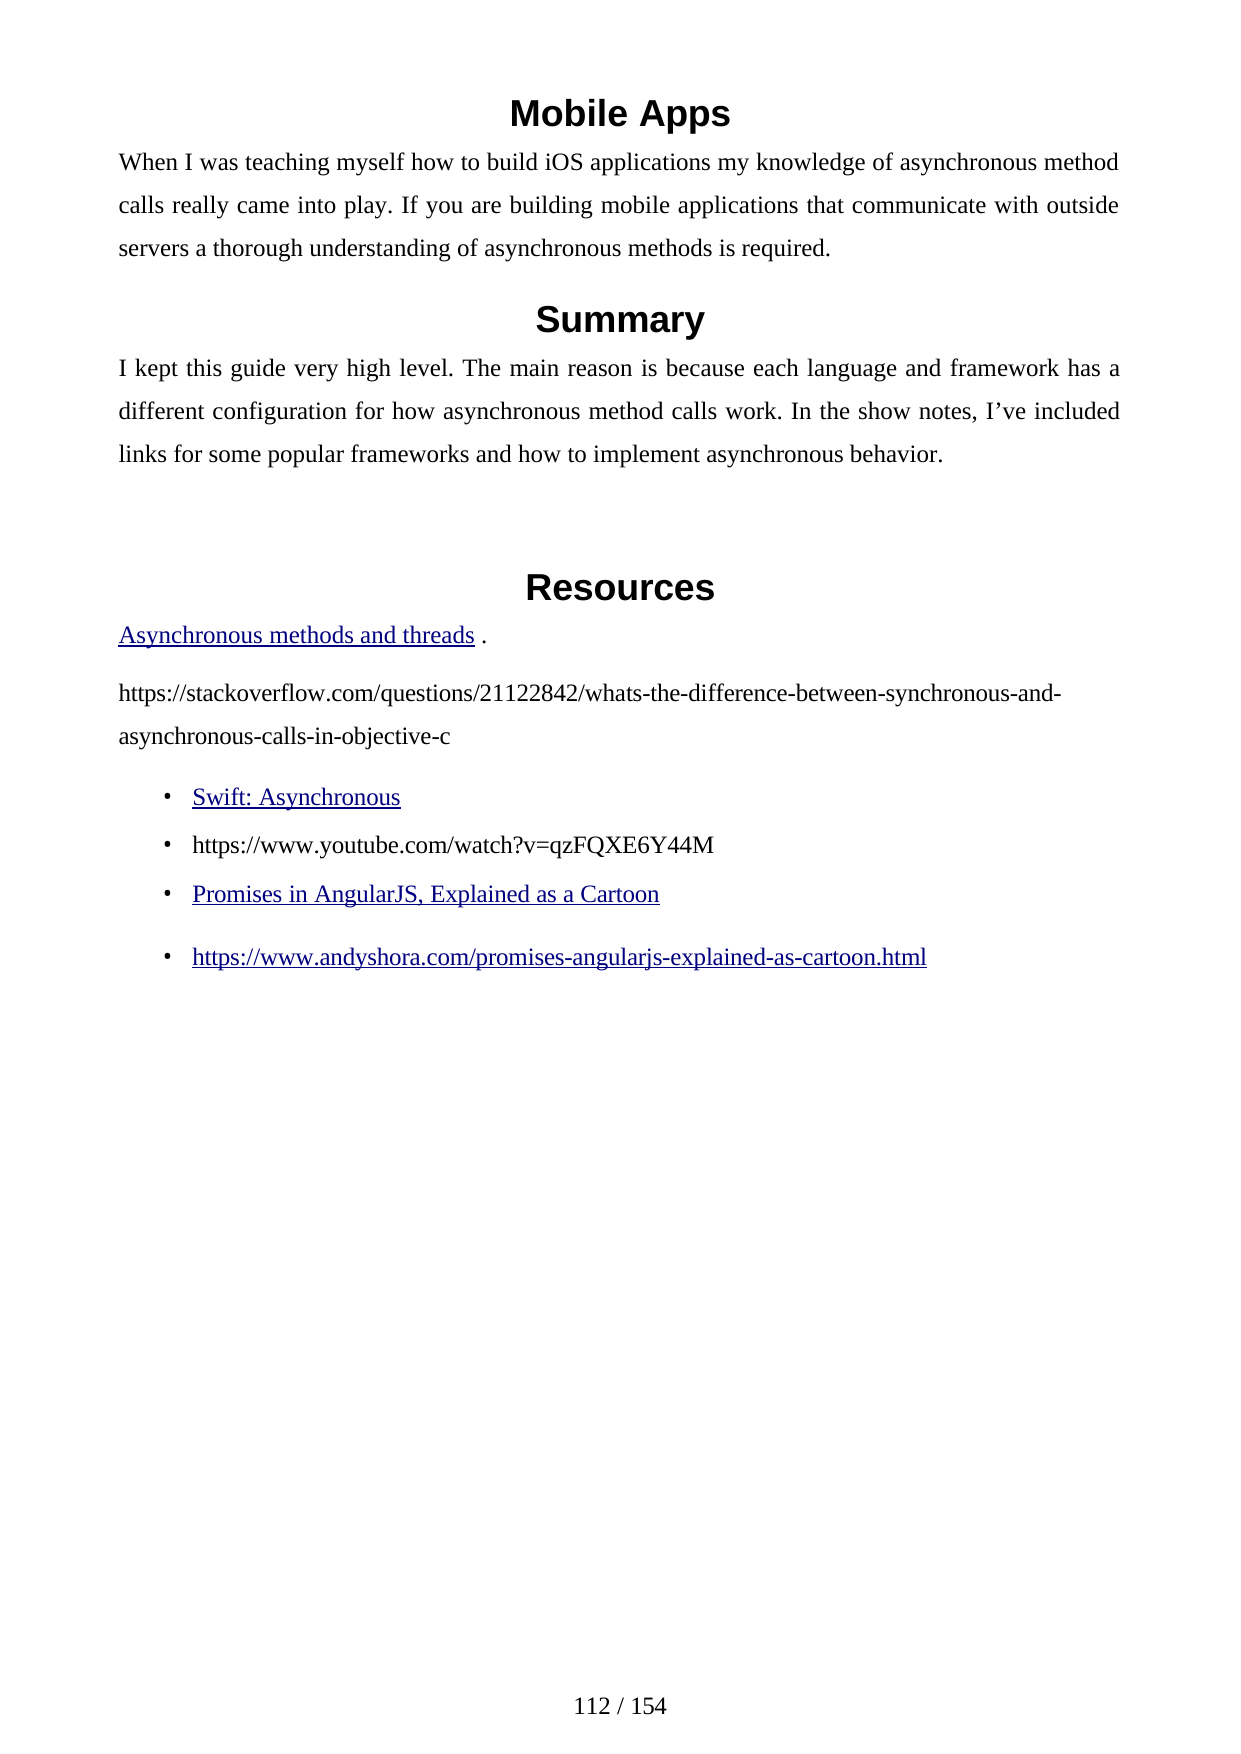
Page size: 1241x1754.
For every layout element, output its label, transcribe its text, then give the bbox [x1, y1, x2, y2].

list Swift: Asynchronous [163, 779, 1211, 813]
list Promises in AngularJS, Explained as a Cartoon [163, 876, 1211, 909]
text https://stackoverflow.com/questions/21122842/whats-the-difference-between-synchronous-and- asynchronous-calls-in-objective-c [118, 678, 1077, 750]
list https://www.andyshora.com/promises-angularjs-explained-as-cartoon.html [163, 938, 1211, 972]
subtitle Mobile Apps [30, 91, 1211, 134]
list https://www.youtube.com/watch?v=qzFQXE6Y44M [163, 827, 1211, 861]
subtitle Resources [30, 565, 1211, 608]
text When I was teaching myself how to build iOS applications my knowledge of asynchronous method calls really came into play. If you are building mobile applications that communicate with outside servers a thorough understanding of asynchronous methods is required. [118, 147, 1121, 262]
subtitle Summary [30, 297, 1211, 340]
text Asynchronous methods and threads . [118, 620, 1211, 649]
text I kept this guide very high level. The main reason is because each language and framework has a different configuration for how asynchronous method calls work. In the show notes, I’ve included links for some popular frameworks and how to implement asynchronous behavior. [118, 353, 1121, 468]
